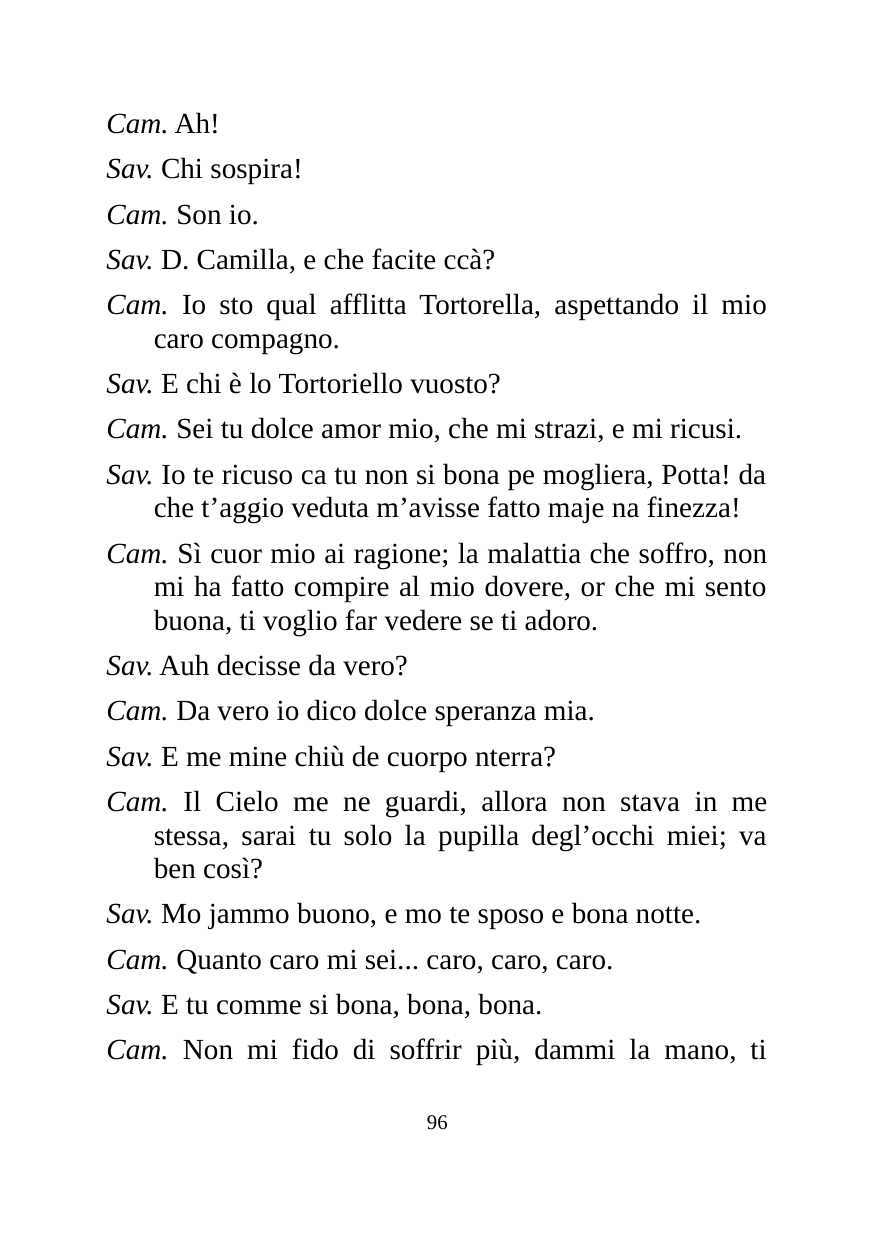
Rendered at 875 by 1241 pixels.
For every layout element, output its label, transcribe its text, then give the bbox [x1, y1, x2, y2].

text Sav. D. Camilla, e che facite ccà? [106, 242, 768, 276]
text Sav. Io te ricuso ca tu non si bona pe mogliera, Potta! da che t’aggio veduta m’avisse fatto maje na finezza! [106, 457, 768, 524]
text Cam. Da vero io dico dolce speranza mia. [106, 693, 768, 727]
text Sav. E chi è lo Tortoriello vuosto? [106, 366, 768, 400]
text Sav. E me mine chiù de cuorpo nterra? [106, 739, 768, 772]
text Cam. Quanto caro mi sei... caro, caro, caro. [106, 942, 768, 975]
text Cam. Ah! [106, 106, 768, 140]
text Sav. Mo jammo buono, e mo te sposo e bona notte. [106, 897, 768, 930]
text Cam. Sì cuor mio ai ragione; la malattia che soffro, non mi ha fatto compire al mio dovere, or che mi sento buona, ti voglio far vedere se ti adoro. [106, 536, 768, 636]
text Cam. Son io. [106, 197, 768, 230]
text Sav. E tu comme si bona, bona, bona. [106, 987, 768, 1021]
text Sav. Chi sospira! [106, 152, 768, 185]
text Sav. Auh decisse da vero? [106, 648, 768, 682]
text Cam. Io sto qual afflitta Tortorella, aspettando il mio caro compagno. [106, 287, 768, 354]
text Cam. Il Cielo me ne guardi, allora non stava in me stessa, sarai tu solo la pupilla degl’occhi miei; va ben così? [106, 784, 768, 885]
text Cam. Non mi fido di soffrir più, dammi la mano, ti [106, 1032, 768, 1066]
text Cam. Sei tu dolce amor mio, che mi strazi, e mi ricusi. [106, 412, 768, 445]
